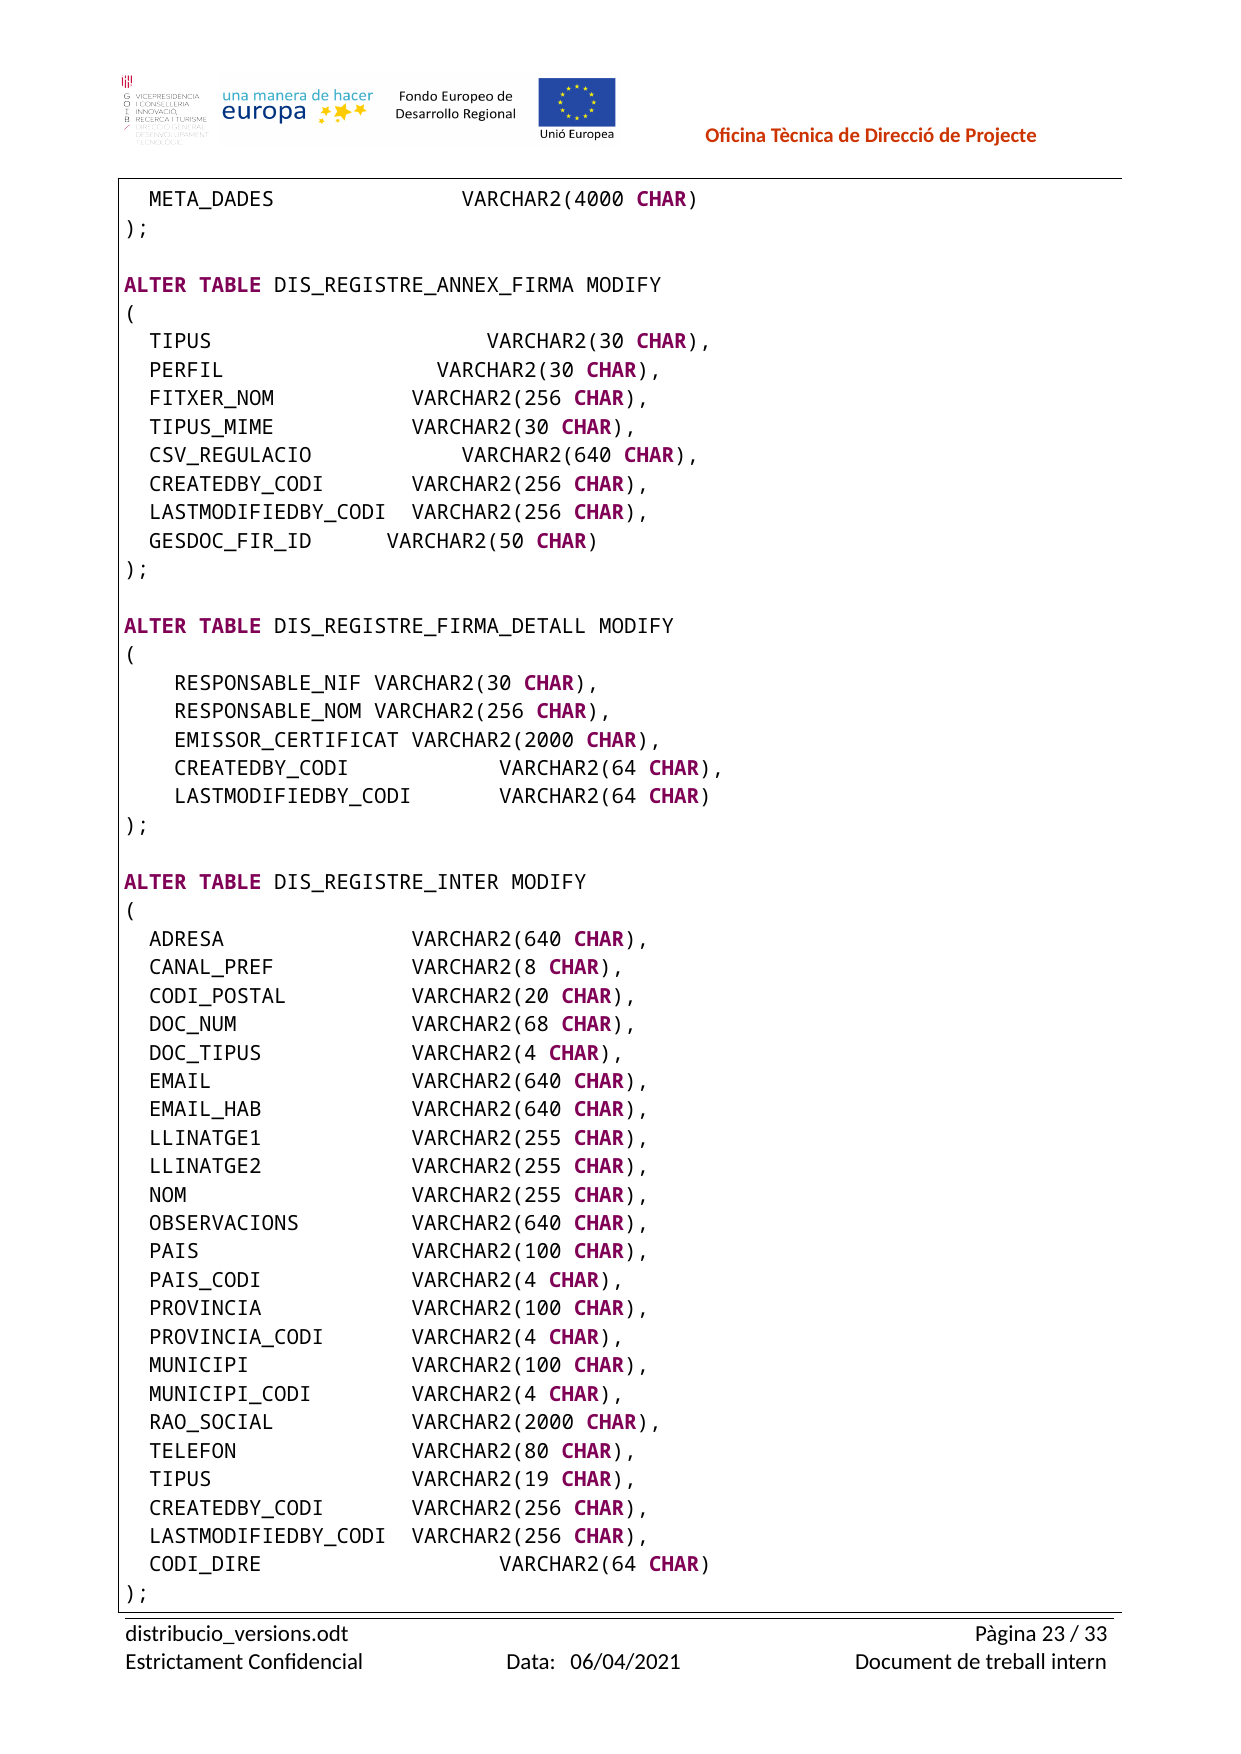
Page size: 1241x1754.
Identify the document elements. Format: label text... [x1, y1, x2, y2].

table_header META_DADES VARCHAR2(4000 CHAR) ); ALTER TABLE DIS_REGISTRE_ANNEX_FIRMA MODIFY ( TIPUS VARCHAR2(30 CHAR), PERFIL VARCHAR2(30 CHAR), FITXER_NOM VARCHAR2(256 CHAR), TIPUS_MIME VARCHAR2(30 CHAR), CSV_REGULACIO VARCHAR2(640 CHAR), CREATEDBY_CODI VARCHAR2(256 CHAR), LASTMODIFIEDBY_CODI VARCHAR2(256 CHAR), GESDOC_FIR_ID VARCHAR2(50 CHAR) ); ALTER TABLE DIS_REGISTRE_FIRMA_DETALL MODIFY ( RESPONSABLE_NIF VARCHAR2(30 CHAR), RESPONSABLE_NOM VARCHAR2(256 CHAR), EMISSOR_CERTIFICAT VARCHAR2(2000 CHAR), CREATEDBY_CODI VARCHAR2(64 CHAR), LASTMODIFIEDBY_CODI VARCHAR2(64 CHAR) ); ALTER TABLE DIS_REGISTRE_INTER MODIFY ( ADRESA VARCHAR2(640 CHAR), CANAL_PREF VARCHAR2(8 CHAR), CODI_POSTAL VARCHAR2(20 CHAR), DOC_NUM VARCHAR2(68 CHAR), DOC_TIPUS VARCHAR2(4 CHAR), EMAIL VARCHAR2(640 CHAR), EMAIL_HAB VARCHAR2(640 CHAR), LLINATGE1 VARCHAR2(255 CHAR), LLINATGE2 VARCHAR2(255 CHAR), NOM VARCHAR2(255 CHAR), OBSERVACIONS VARCHAR2(640 CHAR), PAIS VARCHAR2(100 CHAR), PAIS_CODI VARCHAR2(4 CHAR), PROVINCIA VARCHAR2(100 CHAR), PROVINCIA_CODI VARCHAR2(4 CHAR), MUNICIPI VARCHAR2(100 CHAR), MUNICIPI_CODI VARCHAR2(4 CHAR), RAO_SOCIAL VARCHAR2(2000 CHAR), TELEFON VARCHAR2(80 CHAR), TIPUS VARCHAR2(19 CHAR), CREATEDBY_CODI VARCHAR2(256 CHAR), LASTMODIFIEDBY_CODI VARCHAR2(256 CHAR), CODI_DIRE VARCHAR2(64 CHAR) ); [119, 179, 1122, 1612]
picture [118, 73, 213, 147]
picture [219, 73, 621, 147]
